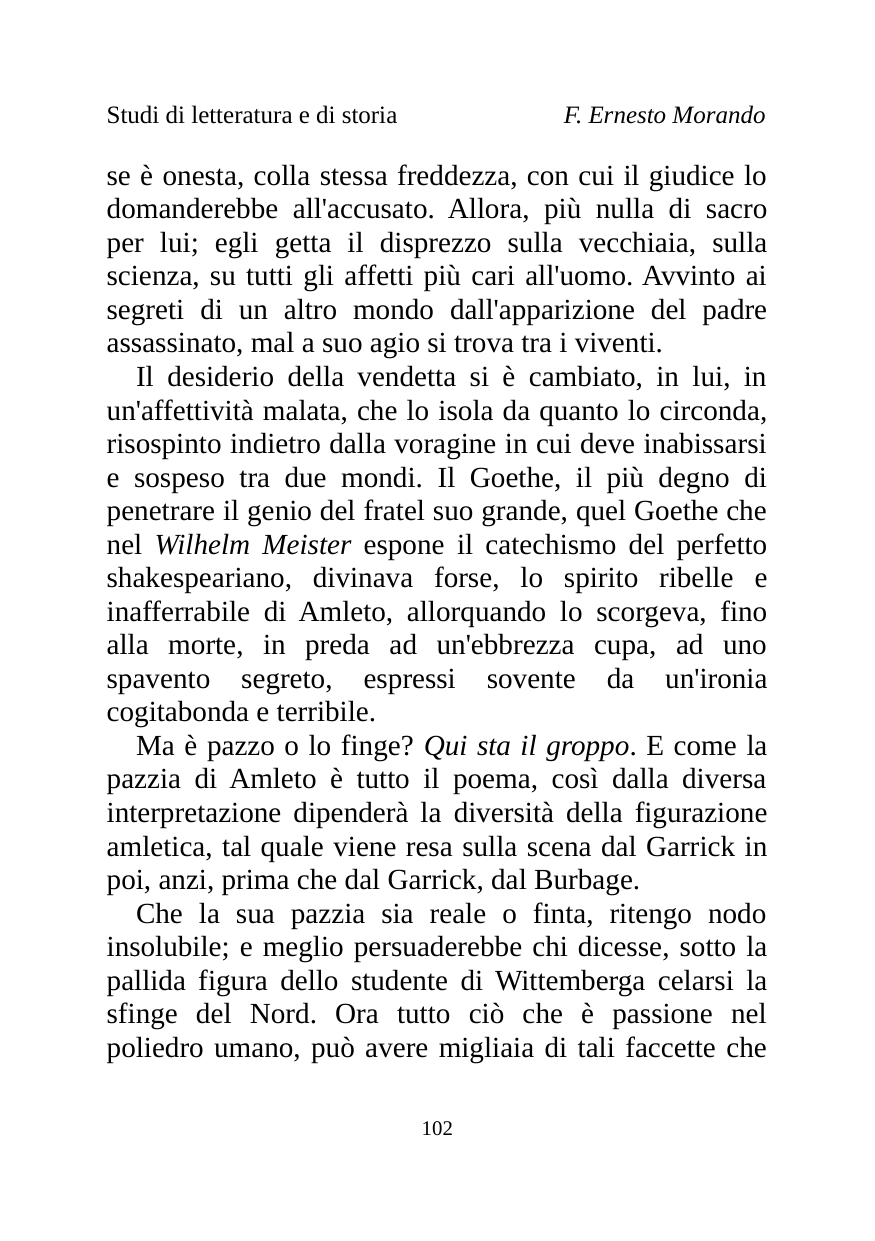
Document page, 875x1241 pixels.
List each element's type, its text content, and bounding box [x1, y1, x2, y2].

text Ma è pazzo o lo finge? Qui sta il groppo. E come la pazzia di Amleto è tutto il poema, così dalla diversa interpretazione dipenderà la diversità della figurazione amletica, tal quale viene resa sulla scena dal Garrick in poi, anzi, prima che dal Garrick, dal Burbage. [106, 728, 768, 896]
text Che la sua pazzia sia reale o finta, ritengo nodo insolubile; e meglio persuaderebbe chi dicesse, sotto la pallida figura dello studente di Wittemberga celarsi la sfinge del Nord. Ora tutto ciò che è passione nel poliedro umano, può avere migliaia di tali faccette che [106, 896, 768, 1063]
text Il desiderio della vendetta si è cambiato, in lui, in un'affettività malata, che lo isola da quanto lo circonda, risospinto indietro dalla voragine in cui deve inabissarsi e sospeso tra due mondi. Il Goethe, il più degno di penetrare il genio del fratel suo grande, quel Goethe che nel Wilhelm Meister espone il catechismo del perfetto shakespeariano, divinava forse, lo spirito ribelle e inafferrabile di Amleto, allorquando lo scorgeva, fino alla morte, in preda ad un'ebbrezza cupa, ad uno spavento segreto, espressi sovente da un'ironia cogitabonda e terribile. [106, 359, 768, 728]
text se è onesta, colla stessa freddezza, con cui il giudice lo domanderebbe all'accusato. Allora, più nulla di sacro per lui; egli getta il disprezzo sulla vecchiaia, sulla scienza, su tutti gli affetti più cari all'uomo. Avvinto ai segreti di un altro mondo dall'apparizione del padre assassinato, mal a suo agio si trova tra i viventi. [106, 158, 768, 359]
